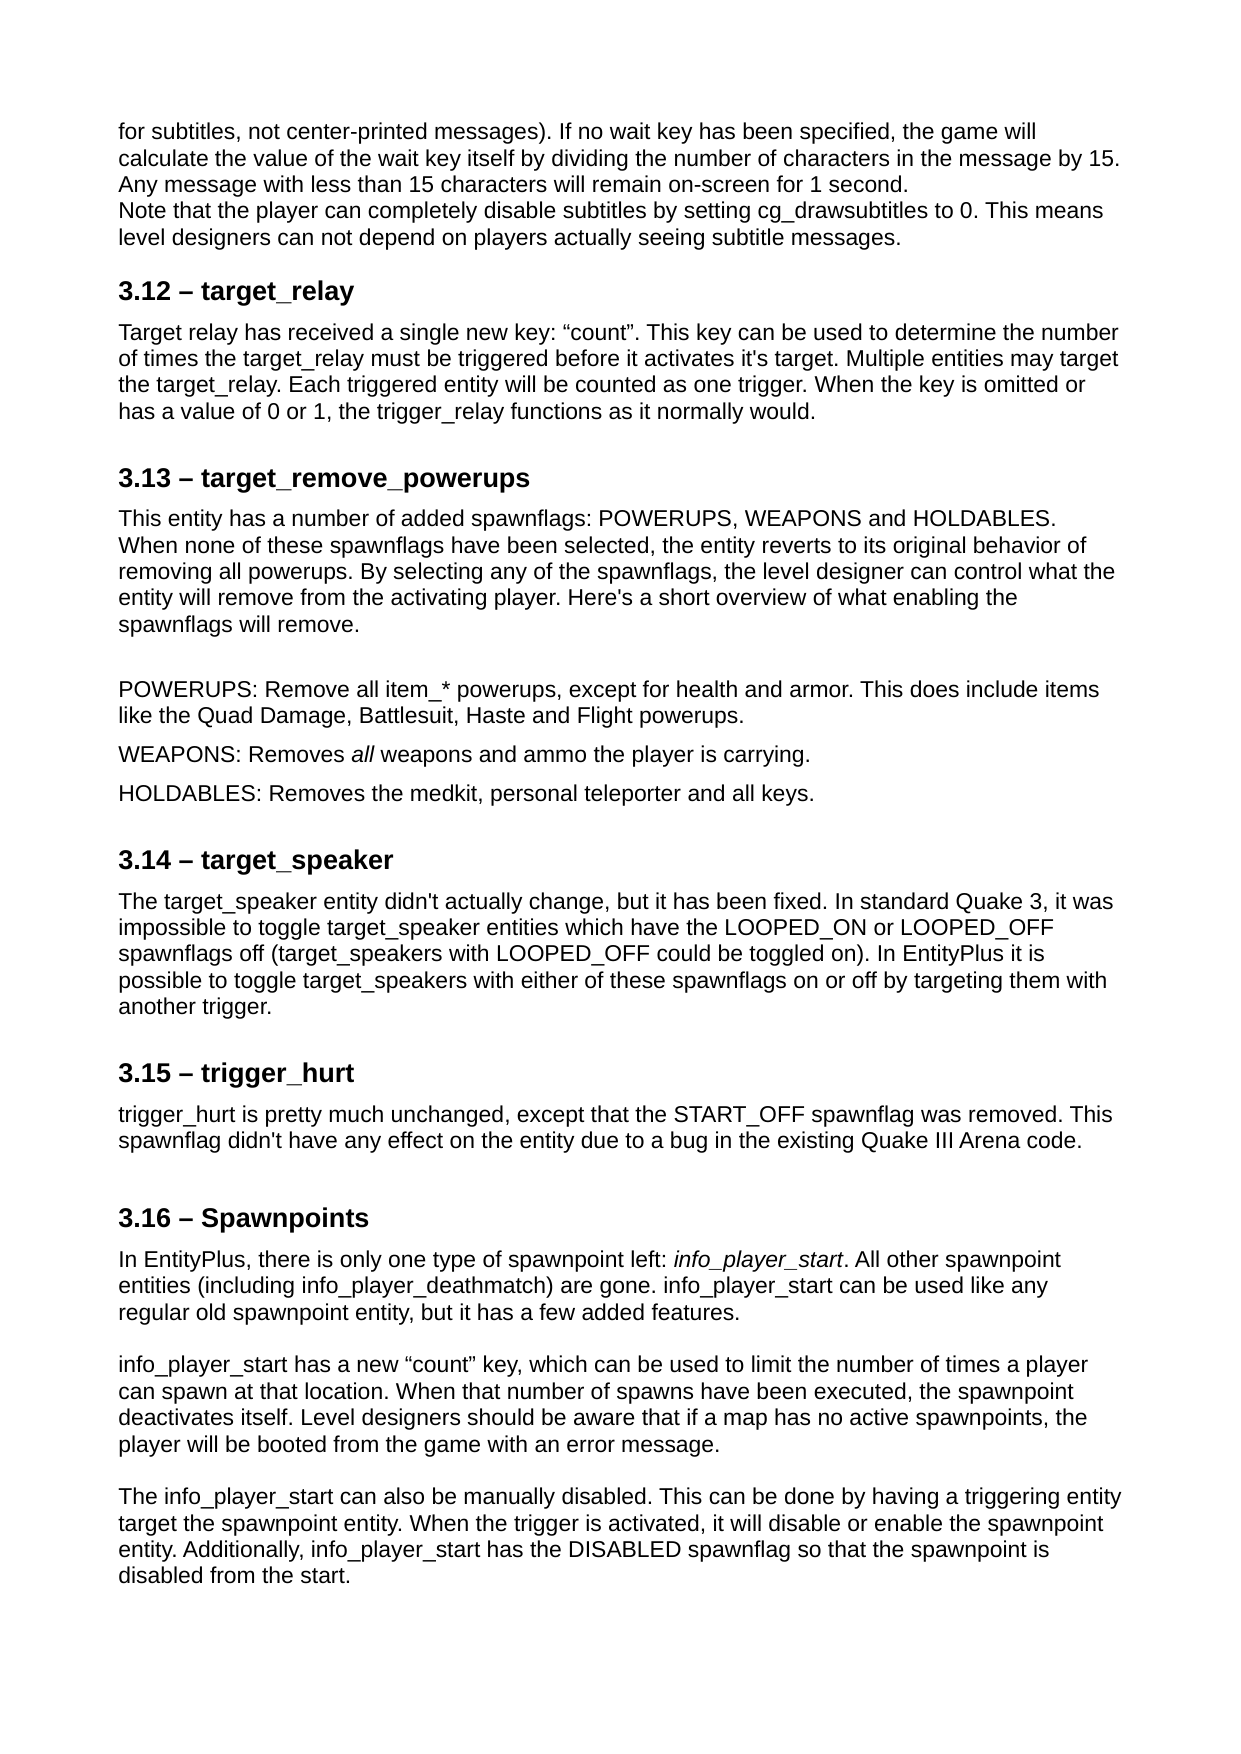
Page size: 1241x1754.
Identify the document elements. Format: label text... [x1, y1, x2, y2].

text Note that the player can completely disable subtitles by setting cg_drawsubtitles to 0. This means level designers can not depend on players actually seeing subtitle messages. [118, 197, 1122, 250]
subtitle 3.14 – target_speaker [118, 844, 1122, 875]
subtitle 3.15 – trigger_hurt [118, 1057, 1122, 1088]
text This entity has a number of added spawnflags: POWERUPS, WEAPONS and HOLDABLES. When none of these spawnflags have been selected, the entity reverts to its original behavior of removing all powerups. By selecting any of the spawnflags, the level designer can control what the entity will remove from the activating player. Here's a short overview of what enabling the spawnflags will remove. [118, 505, 1122, 637]
text HOLDABLES: Removes the medkit, personal teleporter and all keys. [118, 780, 1122, 806]
text In EntityPlus, there is only one type of spawnpoint left: info_player_start. All other spawnpoint entities (including info_player_deathmatch) are gone. info_player_start can be used like any regular old spawnpoint entity, but it has a few added features. [118, 1246, 1122, 1325]
subtitle 3.12 – target_relay [118, 275, 1122, 306]
text The target_speaker entity didn't actually change, but it has been fixed. In standard Quake 3, it was impossible to toggle target_speaker entities which have the LOOPED_ON or LOOPED_OFF spawnflags off (target_speakers with LOOPED_OFF could be toggled on). In EntityPlus it is possible to toggle target_speakers with either of these spawnflags on or off by targeting them with another trigger. [118, 888, 1122, 1019]
subtitle 3.13 – target_remove_powerups [118, 462, 1122, 493]
text POWERUPS: Remove all item_* powerups, except for health and armor. This does include items like the Quad Damage, Battlesuit, Haste and Flight powerups. [118, 649, 1122, 729]
text The info_player_start can also be manually disabled. This can be done by having a triggering entity target the spawnpoint entity. When the trigger is activated, it will disable or enable the spawnpoint entity. Additionally, info_player_start has the DISABLED spawnflag so that the spawnpoint is disabled from the start. [118, 1483, 1122, 1589]
text trigger_hurt is pretty much unchanged, except that the START_OFF spawnflag was removed. This spawnflag didn't have any effect on the entity due to a bug in the existing Quake III Arena code. [118, 1101, 1122, 1153]
text Target relay has received a single new key: “count”. This key can be used to determine the number of times the target_relay must be triggered before it activates it's target. Multiple entities may target the target_relay. Each triggered entity will be counted as one trigger. When the key is omitted or has a value of 0 or 1, the trigger_relay functions as it normally would. [118, 319, 1122, 424]
subtitle 3.16 – Spawnpoints [118, 1202, 1122, 1233]
text WEAPONS: Removes all weapons and ammo the player is carrying. [118, 741, 1122, 767]
text for subtitles, not center-printed messages). If no wait key has been specified, the game will calculate the value of the wait key itself by dividing the number of characters in the message by 15. Any message with less than 15 characters will remain on-screen for 1 second. [118, 118, 1122, 197]
text info_player_start has a new “count” key, which can be used to limit the number of times a player can spawn at that location. When that number of spawns have been executed, the spawnpoint deactivates itself. Level designers should be aware that if a map has no active spawnpoints, the player will be booted from the game with an error message. [118, 1351, 1122, 1457]
